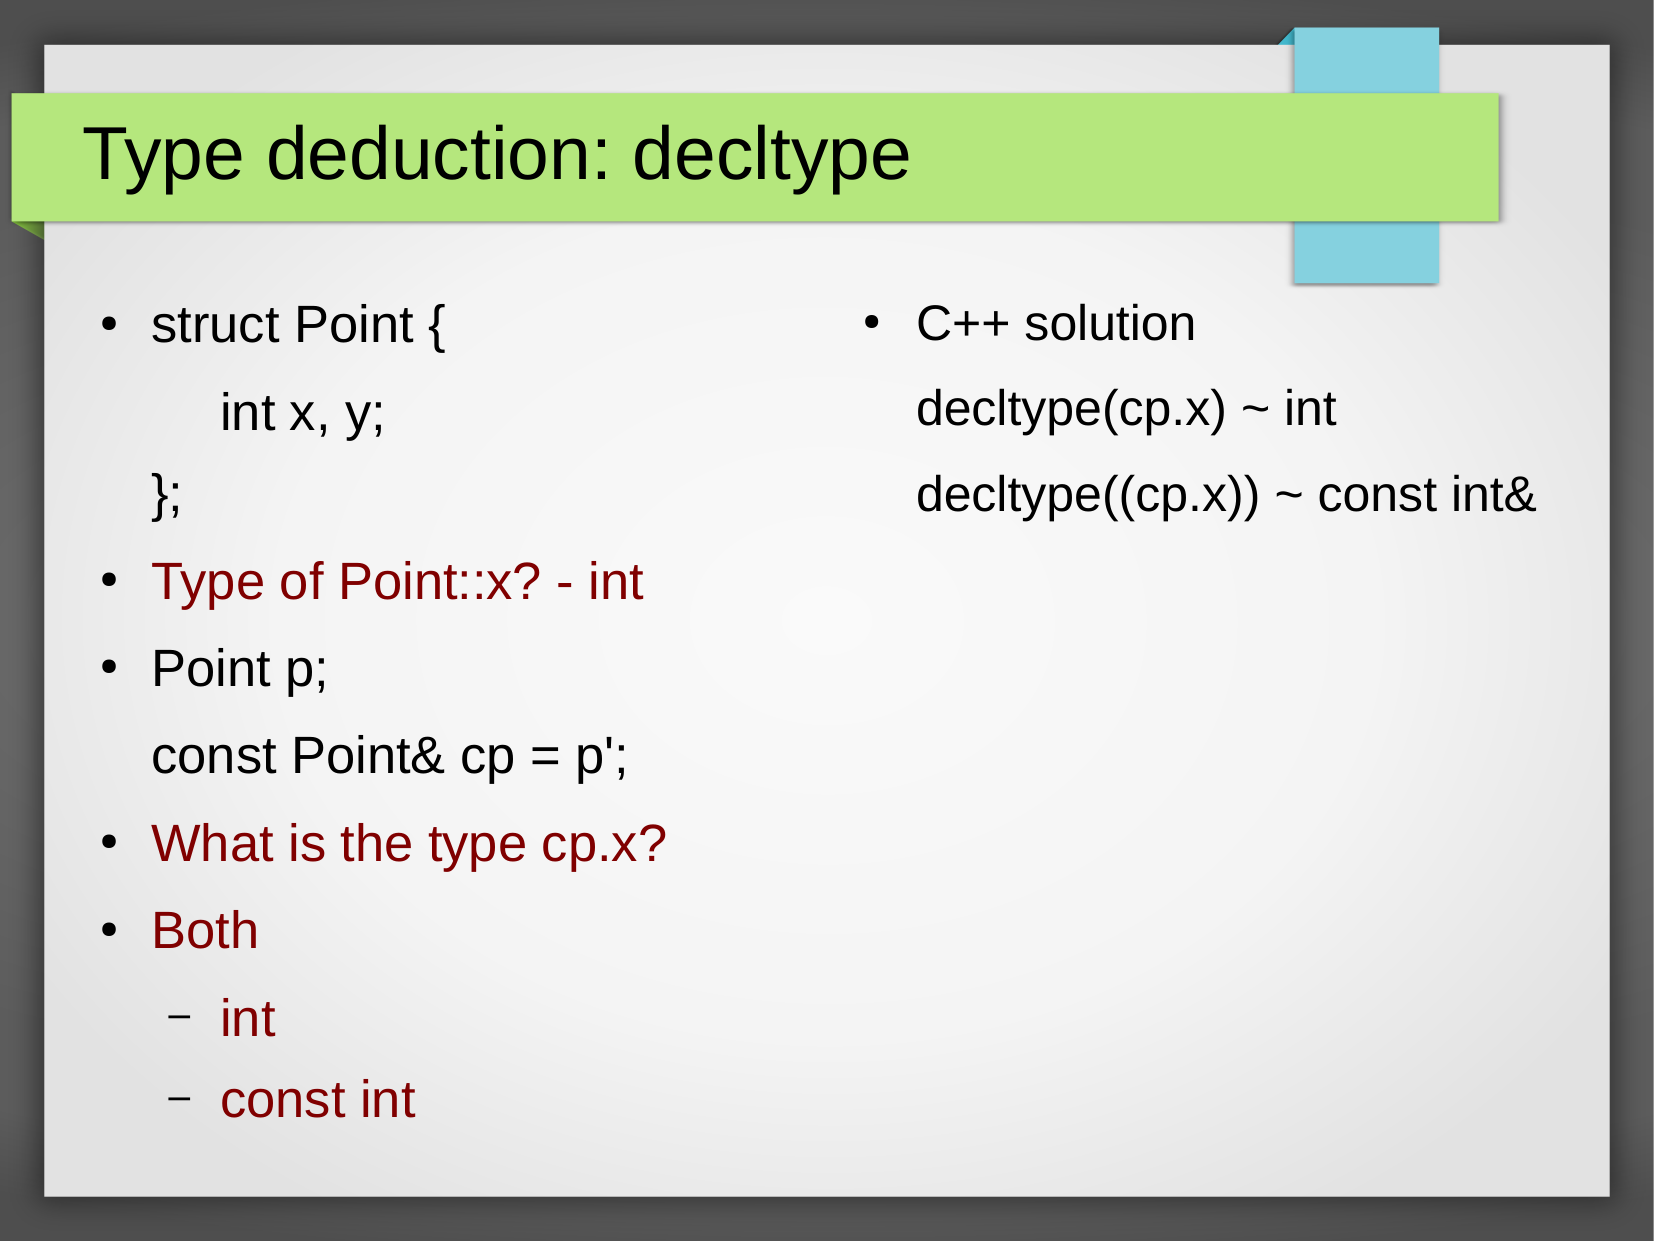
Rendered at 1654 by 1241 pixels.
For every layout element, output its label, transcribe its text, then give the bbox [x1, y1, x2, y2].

picture [0, 0, 1654, 1241]
list C++ solution decltype(cp.x) ~ int decltype((cp.x)) ~ const int& [845, 295, 1572, 1130]
title Type deduction: decltype [82, 94, 1264, 213]
list struct Point { int x, y; }; Type of Point::x? - int Point p; const Point& cp = p'; What is the type cp.x? Both int const int [82, 295, 809, 1130]
